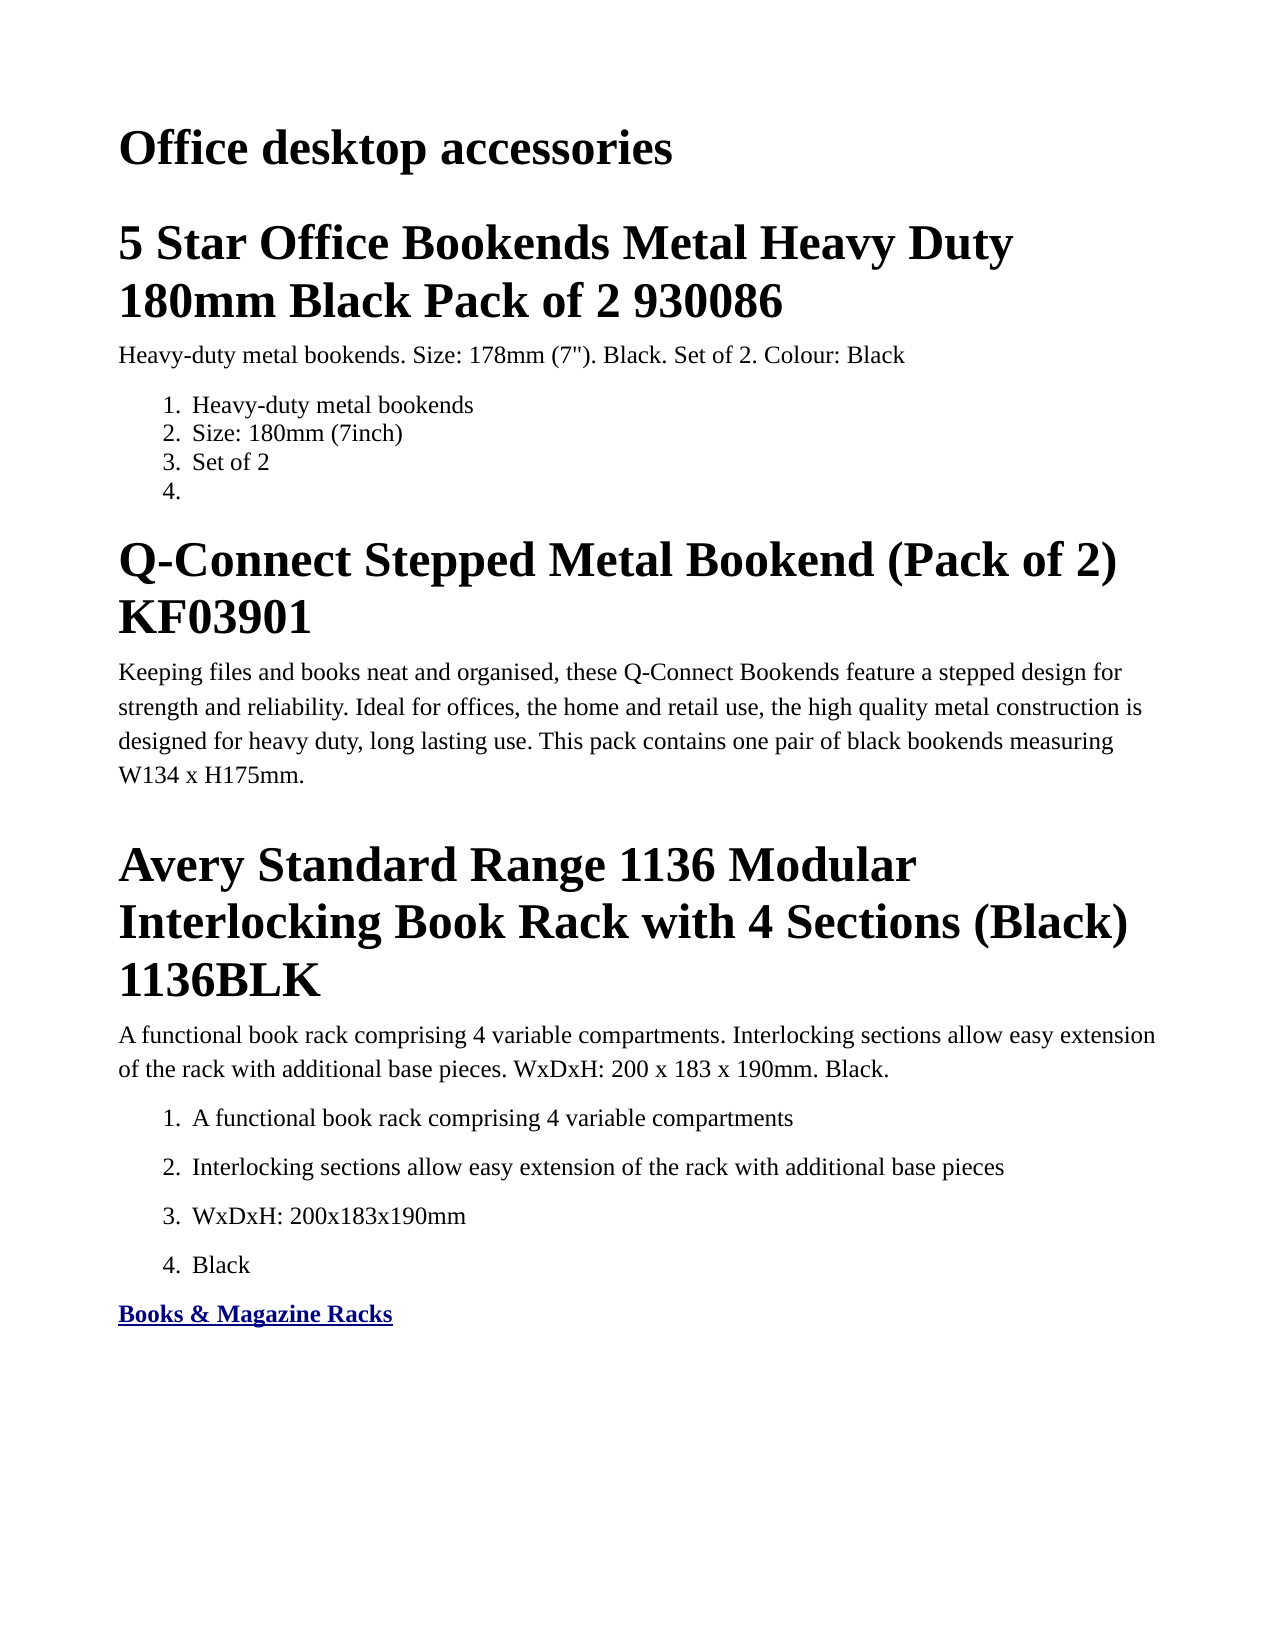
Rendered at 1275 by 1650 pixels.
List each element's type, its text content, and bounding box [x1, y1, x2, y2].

list Set of 2 [162, 447, 1157, 476]
subtitle Office desktop accessories [118, 118, 1157, 176]
text Keeping files and books neat and organised, these Q-Connect Bookends feature a stepped design for strength and reliability. Ideal for offices, the home and retail use, the high quality metal construction is designed for heavy duty, long lasting use. This pack contains one pair of black bookends measuring W134 x H175mm. [118, 657, 1157, 789]
text A functional book rack comprising 4 variable compartments. Interlocking sections allow easy extension of the rack with additional base pieces. WxDxH: 200 x 183 x 190mm. Black. [118, 1020, 1157, 1083]
subtitle Avery Standard Range 1136 Modular Interlocking Book Rack with 4 Sections (Black) 1136BLK [118, 835, 1157, 1007]
list A functional book rack comprising 4 variable compartments [162, 1103, 1157, 1132]
subtitle Q-Connect Stepped Metal Bookend (Pack of 2) KF03901 [118, 530, 1157, 645]
text Books & Magazine Racks [118, 1299, 1157, 1328]
list Heavy-duty metal bookends [162, 390, 1157, 418]
list Size: 180mm (7inch) [162, 418, 1157, 447]
text Heavy-duty metal bookends. Size: 178mm (7"). Black. Set of 2. Colour: Black [118, 341, 1157, 369]
list Black [162, 1250, 1157, 1279]
subtitle 5 Star Office Bookends Metal Heavy Duty 180mm Black Pack of 2 930086 [118, 213, 1157, 328]
list WxDxH: 200x183x190mm [162, 1201, 1157, 1230]
list Interlocking sections allow easy extension of the rack with additional base pieces [162, 1152, 1157, 1181]
